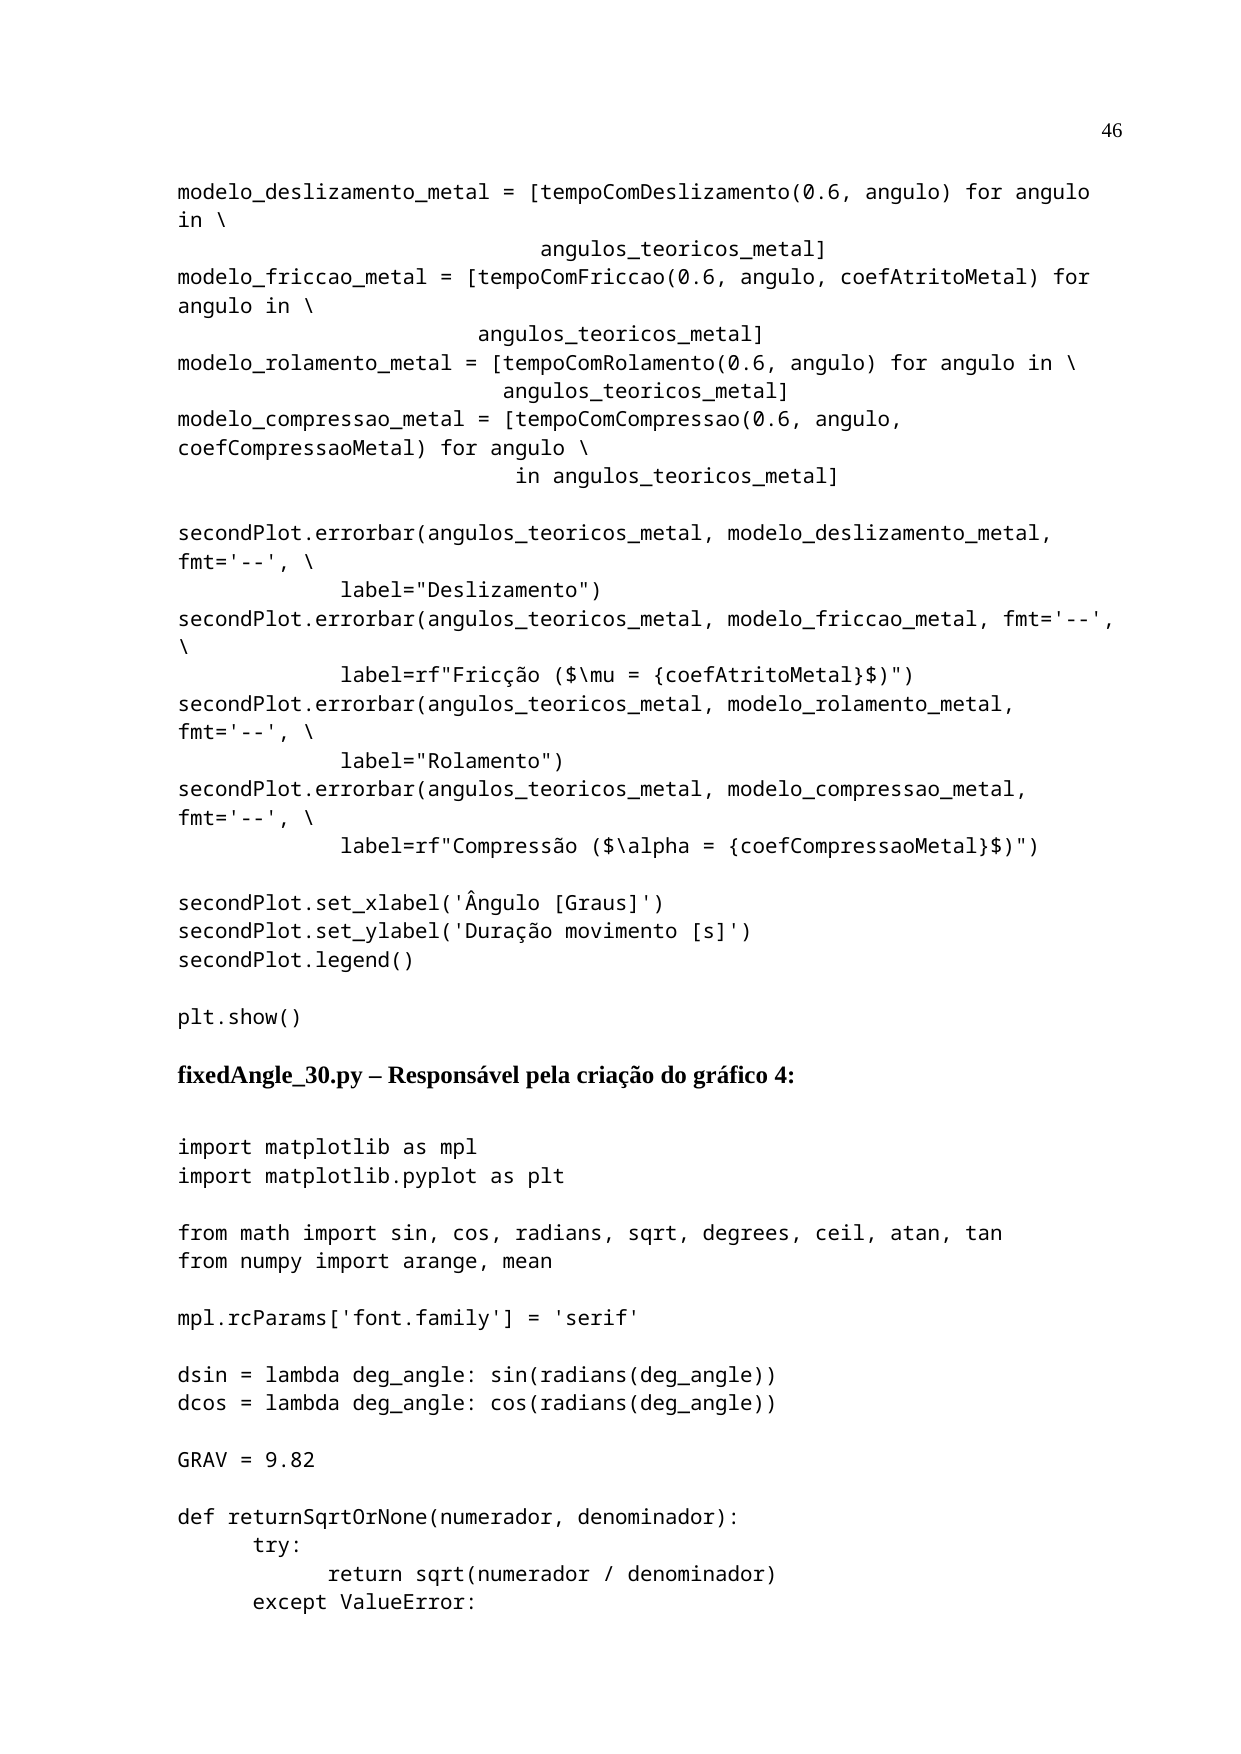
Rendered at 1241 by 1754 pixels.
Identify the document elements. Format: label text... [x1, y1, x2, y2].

text secondPlot.errorbar(angulos_teoricos_metal, modelo_friccao_metal, fmt='--', \ [177, 604, 1122, 661]
text except ValueError: [177, 1587, 1122, 1616]
text secondPlot.set_ylabel('Duração movimento [s]') [177, 916, 1122, 945]
text secondPlot.legend() [177, 945, 1122, 973]
text angulos_teoricos_metal] [177, 376, 1122, 404]
text import matplotlib.pyplot as plt [177, 1161, 1122, 1189]
text angulos_teoricos_metal] [177, 319, 1122, 348]
text secondPlot.set_xlabel('Ângulo [Graus]') [177, 888, 1122, 916]
text label=rf"Compressão ($\alpha = {coefCompressaoMetal}$)") [177, 831, 1122, 859]
text dsin = lambda deg_angle: sin(radians(deg_angle)) [177, 1360, 1122, 1388]
text modelo_friccao_metal = [tempoComFriccao(0.6, angulo, coefAtritoMetal) for angulo in \ [177, 262, 1122, 319]
text from math import sin, cos, radians, sqrt, degrees, ceil, atan, tan [177, 1218, 1122, 1246]
text try: [177, 1530, 1122, 1559]
text import matplotlib as mpl [177, 1132, 1122, 1161]
text from numpy import arange, mean [177, 1246, 1122, 1274]
text label="Rolamento") [177, 746, 1122, 774]
text dcos = lambda deg_angle: cos(radians(deg_angle)) [177, 1388, 1122, 1417]
text in angulos_teoricos_metal] [177, 461, 1122, 490]
text return sqrt(numerador / denominador) [177, 1559, 1122, 1587]
text modelo_deslizamento_metal = [tempoComDeslizamento(0.6, angulo) for angulo in \ [177, 177, 1122, 234]
text modelo_compressao_metal = [tempoComCompressao(0.6, angulo, coefCompressaoMetal) for angulo \ [177, 404, 1122, 461]
text secondPlot.errorbar(angulos_teoricos_metal, modelo_rolamento_metal, fmt='--', \ [177, 689, 1122, 746]
text modelo_rolamento_metal = [tempoComRolamento(0.6, angulo) for angulo in \ [177, 348, 1122, 376]
text GRAV = 9.82 [177, 1445, 1122, 1473]
text fixedAngle_30.py – Responsável pela criação do gráfico 4: [177, 1060, 1122, 1088]
text mpl.rcParams['font.family'] = 'serif' [177, 1303, 1122, 1331]
text label="Deslizamento") [177, 575, 1122, 604]
text plt.show() [177, 1002, 1122, 1030]
text label=rf"Fricção ($\mu = {coefAtritoMetal}$)") [177, 661, 1122, 689]
text def returnSqrtOrNone(numerador, denominador): [177, 1502, 1122, 1530]
text secondPlot.errorbar(angulos_teoricos_metal, modelo_deslizamento_metal, fmt='--', \ [177, 518, 1122, 575]
text secondPlot.errorbar(angulos_teoricos_metal, modelo_compressao_metal, fmt='--', \ [177, 774, 1122, 831]
text angulos_teoricos_metal] [177, 234, 1122, 262]
